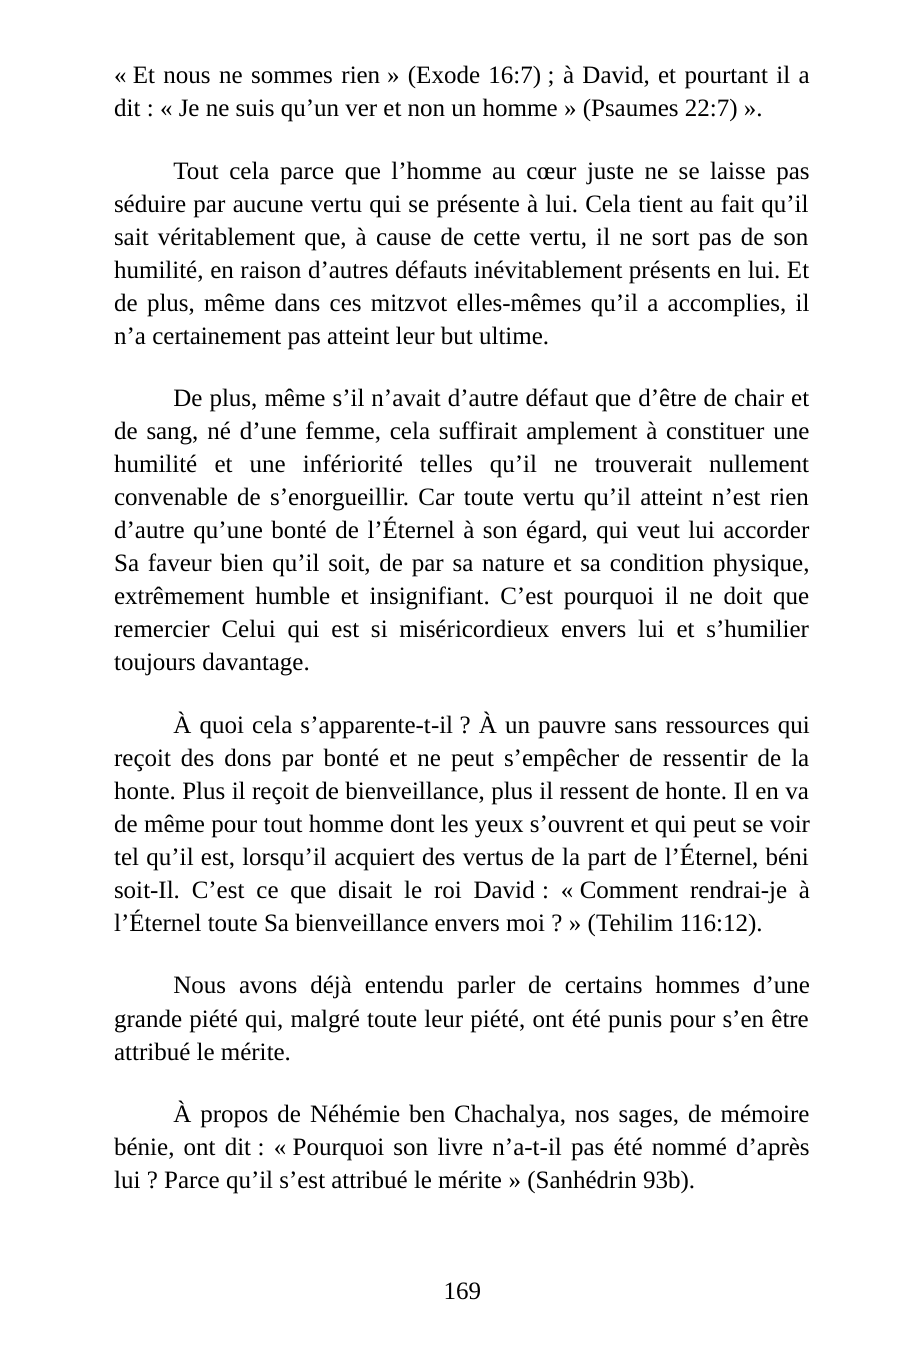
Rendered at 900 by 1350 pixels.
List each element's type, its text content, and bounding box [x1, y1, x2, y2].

text Tout cela parce que l’homme au cœur juste ne se laisse pas séduire par aucune vertu qui se présente à lui. Cela tient au fait qu’il sait véritablement que, à cause de cette vertu, il ne sort pas de son humilité, en raison d’autres défauts inévitablement présents en lui. Et de plus, même dans ces mitzvot elles-mêmes qu’il a accomplies, il n’a certainement pas atteint leur but ultime. [114, 156, 810, 349]
text « Et nous ne sommes rien » (Exode 16:7) ; à David, et pourtant il a dit : « Je ne suis qu’un ver et non un homme » (Psaumes 22:7) ». [114, 60, 810, 122]
text À propos de Néhémie ben Chachalya, nos sages, de mémoire bénie, ont dit : « Pourquoi son livre n’a-t-il pas été nommé d’après lui ? Parce qu’il s’est attribué le mérite » (Sanhédrin 93b). [114, 1099, 810, 1194]
text Nous avons déjà entendu parler de certains hommes d’une grande piété qui, malgré toute leur piété, ont été punis pour s’en être attribué le mérite. [114, 971, 810, 1065]
text De plus, même s’il n’avait d’autre défaut que d’être de chair et de sang, né d’une femme, cela suffirait amplement à constituer une humilité et une infériorité telles qu’il ne trouverait nullement convenable de s’enorgueillir. Car toute vertu qu’il atteint n’est rien d’autre qu’une bonté de l’Éternel à son égard, qui veut lui accorder Sa faveur bien qu’il soit, de par sa nature et sa condition physique, extrêmement humble et insignifiant. C’est pourquoi il ne doit que remercier Celui qui est si miséricordieux envers lui et s’humilier toujours davantage. [114, 383, 810, 676]
text À quoi cela s’apparente-t-il ? À un pauvre sans ressources qui reçoit des dons par bonté et ne peut s’empêcher de ressentir de la honte. Plus il reçoit de bienveillance, plus il ressent de honte. Il en va de même pour tout homme dont les yeux s’ouvrent et qui peut se voir tel qu’il est, lorsqu’il acquiert des vertus de la part de l’Éternel, béni soit-Il. C’est ce que disait le roi David : « Comment rendrai-je à l’Éternel toute Sa bienveillance envers moi ? » (Tehilim 116:12). [114, 710, 810, 937]
